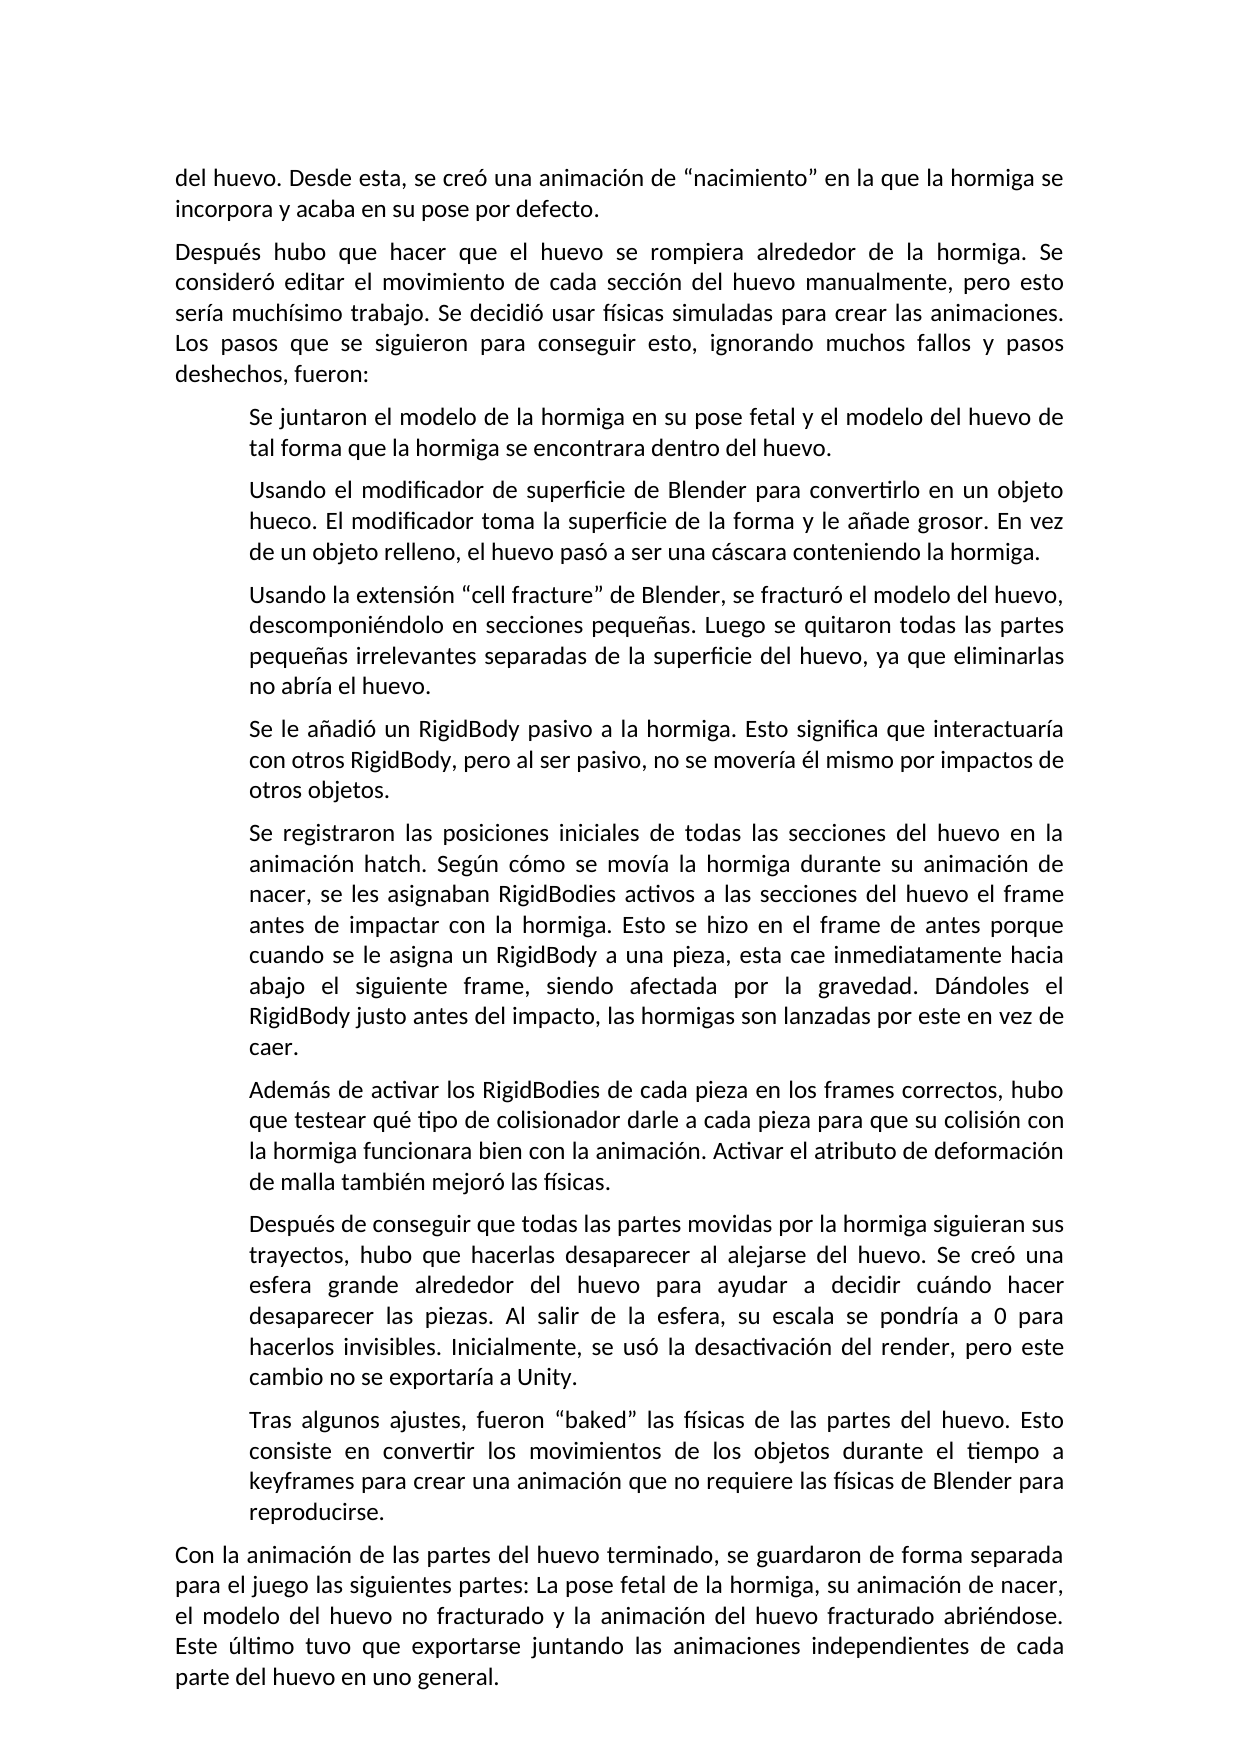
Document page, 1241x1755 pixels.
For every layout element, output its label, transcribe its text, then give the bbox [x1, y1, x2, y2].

list Además de activar los RigidBodies de cada pieza en los frames correctos, hubo que testear qué tipo de colisionador darle a cada pieza para que su colisión con la hormiga funcionara bien con la animación. Activar el atributo de deformación de malla también mejoró las físicas. [219, 1074, 1065, 1196]
list Tras algunos ajustes, fueron “baked” las físicas de las partes del huevo. Esto consiste en convertir los movimientos de los objetos durante el tiempo a keyframes para crear una animación que no requiere las físicas de Blender para reproducirse. [219, 1404, 1065, 1526]
text del huevo. Desde esta, se creó una animación de “nacimiento” en la que la hormiga se incorpora y acaba en su pose por defecto. [175, 162, 1065, 223]
text Después hubo que hacer que el huevo se rompiera alrededor de la hormiga. Se consideró editar el movimiento de cada sección del huevo manualmente, pero esto sería muchísimo trabajo. Se decidió usar físicas simuladas para crear las animaciones. Los pasos que se siguieron para conseguir esto, ignorando muchos fallos y pasos deshechos, fueron: [175, 236, 1065, 389]
list Se le añadió un RigidBody pasivo a la hormiga. Esto significa que interactuaría con otros RigidBody, pero al ser pasivo, no se movería él mismo por impactos de otros objetos. [219, 713, 1065, 805]
list Se registraron las posiciones iniciales de todas las secciones del huevo en la animación hatch. Según cómo se movía la hormiga durante su animación de nacer, se les asignaban RigidBodies activos a las secciones del huevo el frame antes de impactar con la hormiga. Esto se hizo en el frame de antes porque cuando se le asigna un RigidBody a una pieza, esta cae inmediatamente hacia abajo el siguiente frame, siendo afectada por la gravedad. Dándoles el RigidBody justo antes del impacto, las hormigas son lanzadas por este en vez de caer. [219, 817, 1065, 1062]
list Usando el modificador de superficie de Blender para convertirlo en un objeto hueco. El modificador toma la superficie de la forma y le añade grosor. En vez de un objeto relleno, el huevo pasó a ser una cáscara conteniendo la hormiga. [219, 475, 1065, 566]
list Usando la extensión “cell fracture” de Blender, se fracturó el modelo del huevo, descomponiéndolo en secciones pequeñas. Luego se quitaron todas las partes pequeñas irrelevantes separadas de la superficie del huevo, ya que eliminarlas no abría el huevo. [219, 579, 1065, 701]
text Con la animación de las partes del huevo terminado, se guardaron de forma separada para el juego las siguientes partes: La pose fetal de la hormiga, su animación de nacer, el modelo del huevo no fracturado y la animación del huevo fracturado abriéndose. Este último tuvo que exportarse juntando las animaciones independientes de cada parte del huevo en uno general. [175, 1539, 1065, 1691]
list Después de conseguir que todas las partes movidas por la hormiga siguieran sus trayectos, hubo que hacerlas desaparecer al alejarse del huevo. Se creó una esfera grande alrededor del huevo para ayudar a decidir cuándo hacer desaparecer las piezas. Al salir de la esfera, su escala se pondría a 0 para hacerlos invisibles. Inicialmente, se usó la desactivación del render, pero este cambio no se exportaría a Unity. [219, 1209, 1065, 1392]
list Se juntaron el modelo de la hormiga en su pose fetal y el modelo del huevo de tal forma que la hormiga se encontrara dentro del huevo. [219, 401, 1065, 462]
